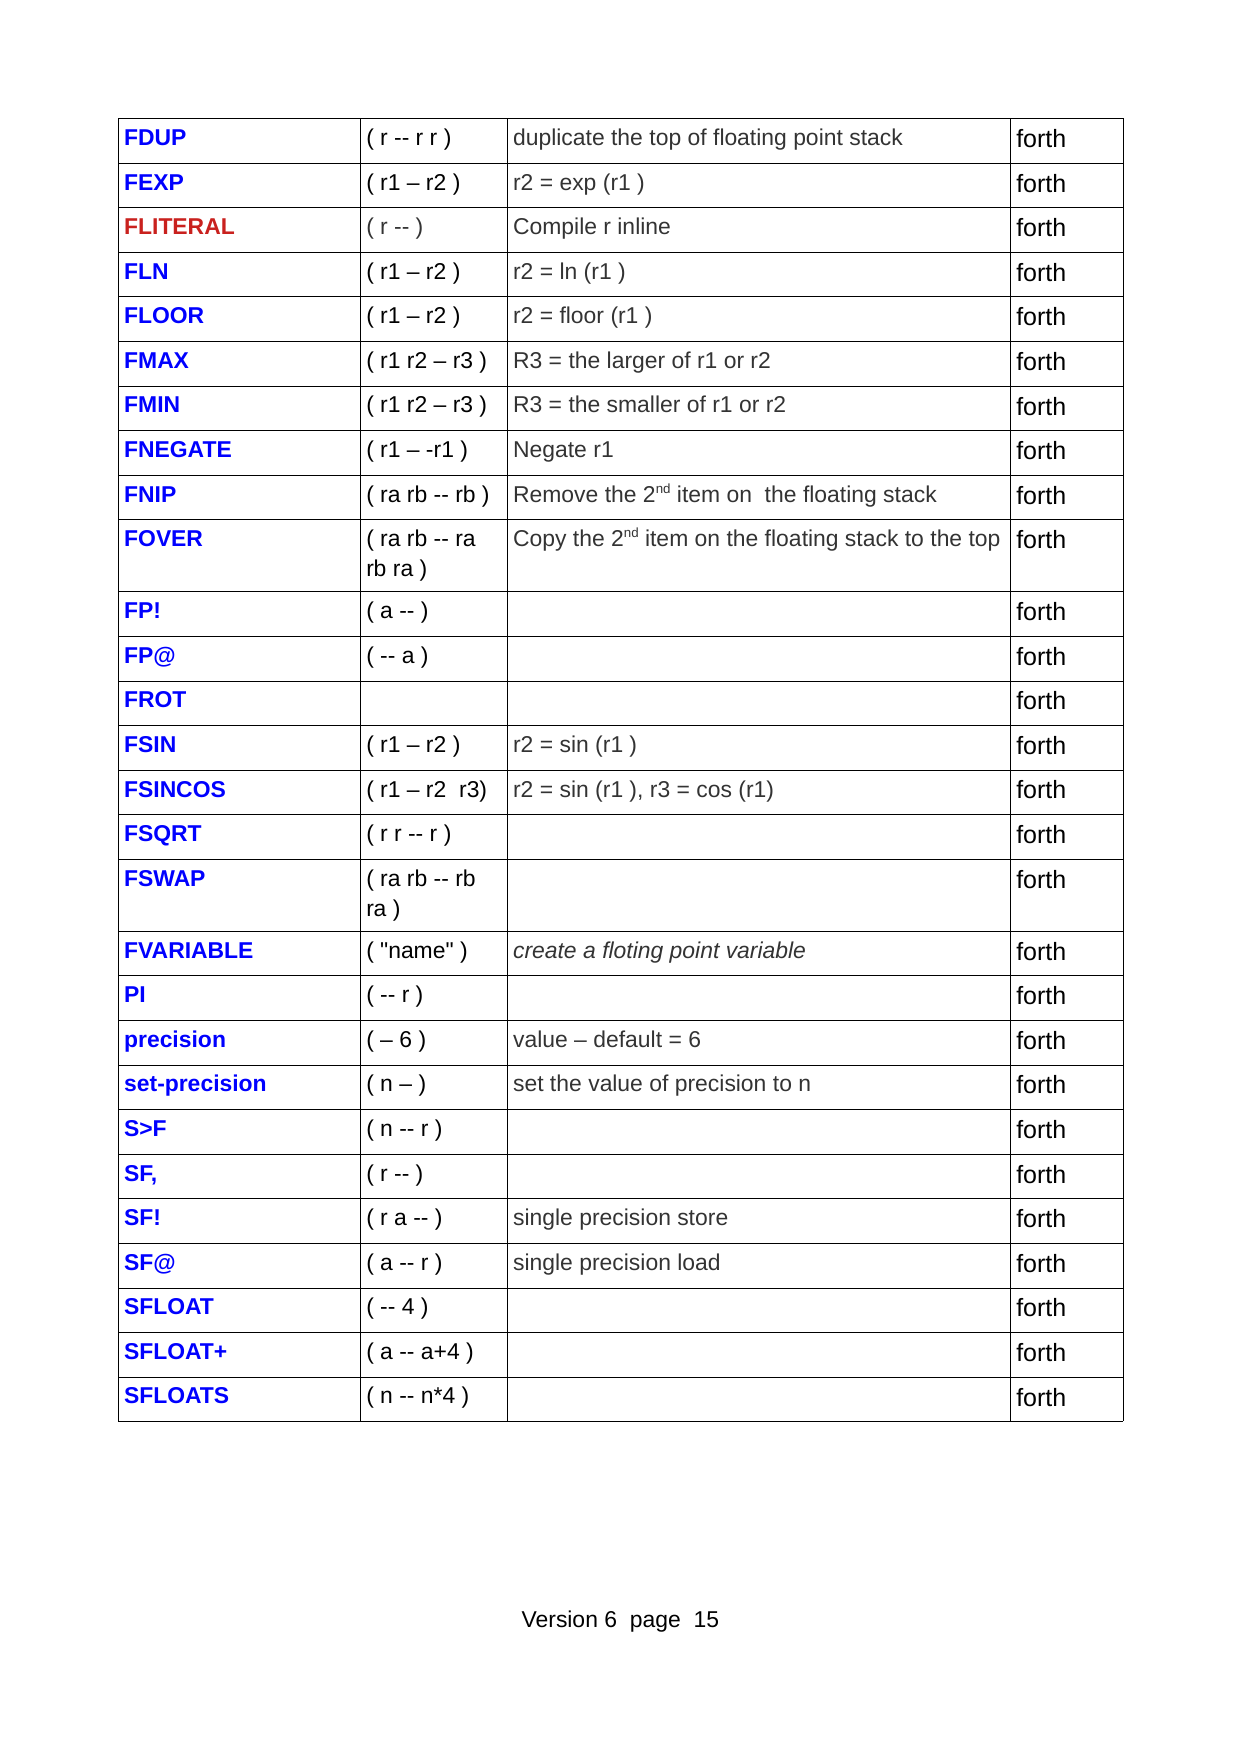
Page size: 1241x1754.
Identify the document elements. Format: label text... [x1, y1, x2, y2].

table_cell forth [1011, 342, 1123, 386]
table_cell ( n -- r ) [361, 1110, 507, 1154]
table_cell [508, 860, 1010, 931]
table_cell forth [1011, 387, 1123, 430]
table_cell ( r a -- ) [361, 1199, 507, 1243]
table_cell ( -- a ) [361, 637, 507, 681]
table_cell [508, 815, 1010, 859]
table_cell FROT [119, 682, 360, 725]
table_cell forth [1011, 932, 1123, 975]
table_cell forth [1011, 253, 1123, 296]
table_cell forth [1011, 1155, 1123, 1198]
table_cell r2 = floor (r1 ) [508, 297, 1010, 341]
table_cell FMAX [119, 342, 360, 386]
table_cell forth [1011, 1378, 1123, 1421]
table_cell ( "name" ) [361, 932, 507, 975]
table_cell FOVER [119, 520, 360, 591]
table_cell r2 = sin (r1 ), r3 = cos (r1) [508, 771, 1010, 814]
table_cell forth [1011, 1333, 1123, 1377]
table_cell forth [1011, 1289, 1123, 1332]
table_cell FLN [119, 253, 360, 296]
table_cell single precision load [508, 1244, 1010, 1287]
table_cell PI [119, 976, 360, 1020]
table_cell forth [1011, 520, 1123, 591]
table_cell ( a -- a+4 ) [361, 1333, 507, 1377]
table_cell FSINCOS [119, 771, 360, 814]
table_cell forth [1011, 976, 1123, 1020]
table_cell R3 = the larger of r1 or r2 [508, 342, 1010, 386]
table_cell [361, 682, 507, 725]
table_cell ( a -- ) [361, 592, 507, 636]
table_cell SF, [119, 1155, 360, 1198]
table_cell Remove the 2nd item on the floating stack [508, 476, 1010, 519]
table_cell value – default = 6 [508, 1021, 1010, 1064]
table_cell ( r1 – r2 ) [361, 297, 507, 341]
table_cell forth [1011, 476, 1123, 519]
table_cell ( n – ) [361, 1066, 507, 1109]
table_cell [508, 1110, 1010, 1154]
table_cell precision [119, 1021, 360, 1064]
table_cell ( ra rb -- rb ) [361, 476, 507, 519]
table_cell ( -- 4 ) [361, 1289, 507, 1332]
table_cell duplicate the top of floating point stack [508, 119, 1010, 163]
table_cell forth [1011, 682, 1123, 725]
table_cell forth [1011, 771, 1123, 814]
table_cell FDUP [119, 119, 360, 163]
table_cell FLOOR [119, 297, 360, 341]
table_cell ( r1 – r2 ) [361, 726, 507, 770]
table_cell [508, 976, 1010, 1020]
table_cell SFLOAT [119, 1289, 360, 1332]
table_cell r2 = exp (r1 ) [508, 164, 1010, 207]
table_cell r2 = sin (r1 ) [508, 726, 1010, 770]
table_cell FEXP [119, 164, 360, 207]
table_cell FSQRT [119, 815, 360, 859]
table_cell FLITERAL [119, 208, 360, 252]
table_cell [508, 637, 1010, 681]
table_cell set-precision [119, 1066, 360, 1109]
table_cell [508, 682, 1010, 725]
table_cell [508, 1155, 1010, 1198]
table_cell FP@ [119, 637, 360, 681]
table_cell forth [1011, 1244, 1123, 1287]
table_cell ( r1 – r2 r3) [361, 771, 507, 814]
table_cell [508, 1378, 1010, 1421]
table_cell ( r -- r r ) [361, 119, 507, 163]
table_cell Negate r1 [508, 431, 1010, 475]
table_cell forth [1011, 726, 1123, 770]
table_cell forth [1011, 297, 1123, 341]
table_cell forth [1011, 164, 1123, 207]
table_cell FSWAP [119, 860, 360, 931]
table_cell [508, 1289, 1010, 1332]
table_cell ( r1 – -r1 ) [361, 431, 507, 475]
table_cell FP! [119, 592, 360, 636]
table_cell ( a -- r ) [361, 1244, 507, 1287]
table_cell forth [1011, 431, 1123, 475]
table_cell r2 = ln (r1 ) [508, 253, 1010, 296]
table_cell SFLOATS [119, 1378, 360, 1421]
table_cell FNIP [119, 476, 360, 519]
table_cell FNEGATE [119, 431, 360, 475]
table_cell forth [1011, 1066, 1123, 1109]
table_cell Compile r inline [508, 208, 1010, 252]
table_cell SF! [119, 1199, 360, 1243]
table_cell ( ra rb -- rb ra ) [361, 860, 507, 931]
table_cell ( ra rb -- ra rb ra ) [361, 520, 507, 591]
table_cell ( r -- ) [361, 208, 507, 252]
table_cell forth [1011, 815, 1123, 859]
table_cell forth [1011, 637, 1123, 681]
table_cell forth [1011, 1110, 1123, 1154]
table_cell S>F [119, 1110, 360, 1154]
table_cell forth [1011, 1021, 1123, 1064]
table_cell [508, 592, 1010, 636]
table_cell SFLOAT+ [119, 1333, 360, 1377]
table_cell ( r -- ) [361, 1155, 507, 1198]
table_cell ( r1 r2 – r3 ) [361, 387, 507, 430]
table_cell forth [1011, 592, 1123, 636]
table_cell SF@ [119, 1244, 360, 1287]
table_cell ( n -- n*4 ) [361, 1378, 507, 1421]
table_cell ( -- r ) [361, 976, 507, 1020]
table_cell forth [1011, 860, 1123, 931]
table_cell single precision store [508, 1199, 1010, 1243]
table_cell Copy the 2nd item on the floating stack to the top [508, 520, 1010, 591]
table_cell ( r1 – r2 ) [361, 164, 507, 207]
table_cell [508, 1333, 1010, 1377]
table_cell forth [1011, 1199, 1123, 1243]
table_cell ( r1 r2 – r3 ) [361, 342, 507, 386]
table_cell set the value of precision to n [508, 1066, 1010, 1109]
table_cell FVARIABLE [119, 932, 360, 975]
table_cell ( – 6 ) [361, 1021, 507, 1064]
table_cell FMIN [119, 387, 360, 430]
table_cell R3 = the smaller of r1 or r2 [508, 387, 1010, 430]
table_cell forth [1011, 208, 1123, 252]
table_cell ( r r -- r ) [361, 815, 507, 859]
table_cell ( r1 – r2 ) [361, 253, 507, 296]
table_cell FSIN [119, 726, 360, 770]
table_cell forth [1011, 119, 1123, 163]
table_cell create a floting point variable [508, 932, 1010, 975]
